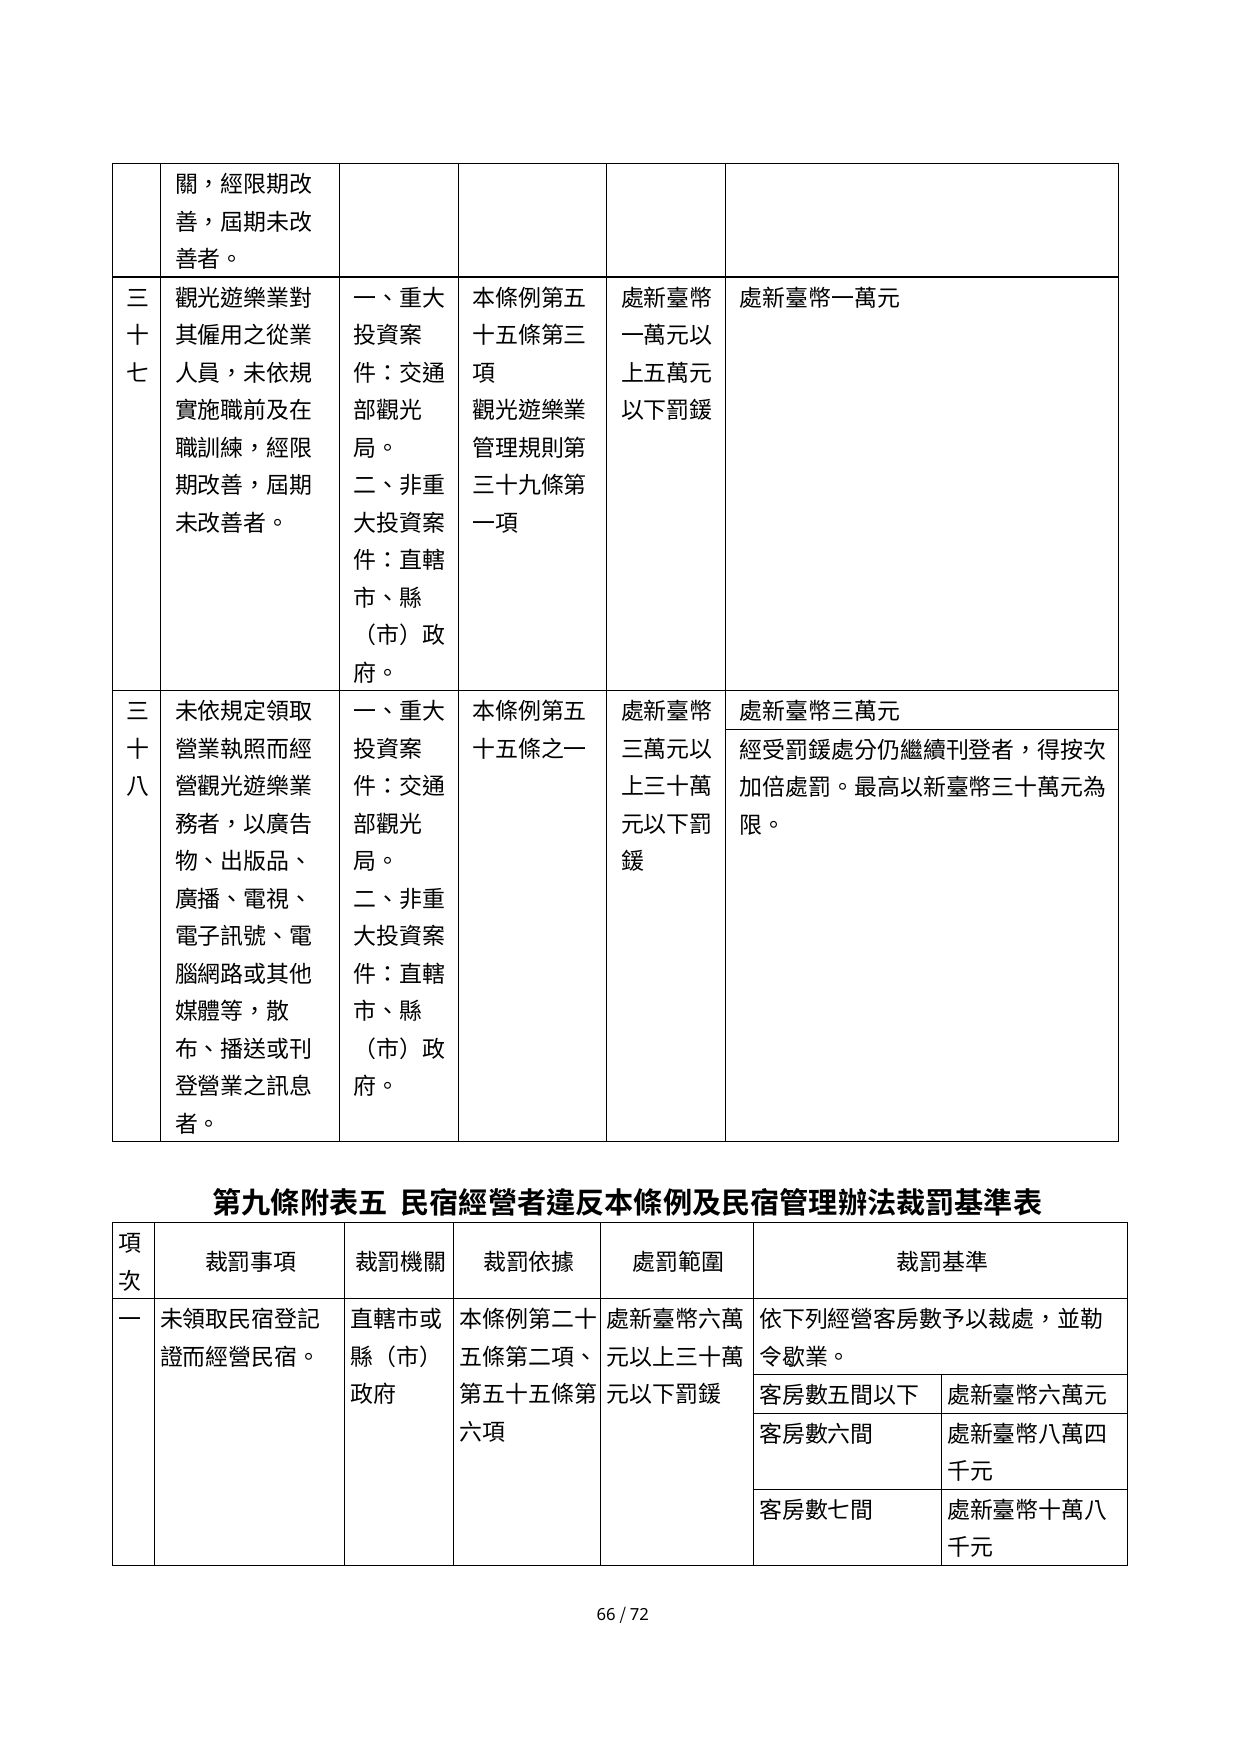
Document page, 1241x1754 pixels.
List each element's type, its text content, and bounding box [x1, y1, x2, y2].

table_cell [1123, 729, 1128, 1141]
table_header 裁罰依據 [454, 1223, 600, 1298]
table_cell 客房數七間 [754, 1490, 941, 1564]
table_cell 處新臺幣六萬元以上三十萬元以下罰鍰 [601, 1299, 753, 1564]
table_cell 處新臺幣三萬元以上三十萬元以下罰鍰 [607, 691, 725, 1141]
table_cell 客房數五間以下 [754, 1375, 941, 1412]
table_cell 三十七 [113, 278, 160, 690]
table_cell [459, 164, 606, 276]
table_cell [1119, 163, 1123, 276]
table_cell [1119, 276, 1123, 690]
table_cell 經受罰鍰處分仍繼續刊登者，得按次加倍處罰。最高以新臺幣三十萬元為限。 [726, 730, 1118, 1141]
table_header 裁罰事項 [155, 1223, 344, 1298]
table_cell 處新臺幣六萬元 [942, 1375, 1127, 1412]
table_cell 處新臺幣八萬四千元 [942, 1414, 1127, 1488]
table_cell 處新臺幣三萬元 [726, 691, 1118, 728]
table_cell 未領取民宿登記證而經營民宿。 [155, 1299, 344, 1564]
table_header 裁罰基準 [754, 1223, 1127, 1298]
table_cell [607, 164, 725, 276]
table_cell 一、重大投資案件：交通部觀光局。 二、非重大投資案件：直轄市、縣（市）政府。 [340, 691, 458, 1141]
table_cell 三十八 [113, 691, 160, 1141]
table_cell 處新臺幣一萬元 [726, 278, 1118, 690]
table_cell 依下列經營客房數予以裁處，並勒令歇業。 [754, 1299, 1127, 1374]
table_cell [1119, 690, 1123, 1141]
table_cell 本條例第五十五條之一 [459, 691, 606, 1141]
text 第九條附表五 民宿經營者違反本條例及民宿管理辦法裁罰基準表 [118, 1179, 1136, 1222]
table_cell 觀光遊樂業對其僱用之從業人員，未依規實施職前及在職訓練，經限期改善，屆期未改善者。 [161, 278, 339, 690]
table_header 處罰範圍 [601, 1223, 753, 1298]
table_header 項次 [113, 1223, 154, 1298]
table_cell 未依規定領取營業執照而經營觀光遊樂業務者，以廣告物、出版品、廣播、電視、電子訊號、電腦網路或其他媒體等，散布、播送或刊登營業之訊息者。 [161, 691, 339, 1141]
table_cell [113, 164, 160, 276]
table_cell 客房數六間 [754, 1414, 941, 1488]
table_cell [1123, 276, 1128, 690]
table_cell 本條例第二十五條第二項、第五十五條第六項 [454, 1299, 600, 1564]
table_cell 本條例第五十五條第三項 觀光遊樂業管理規則第三十九條第一項 [459, 278, 606, 690]
table_cell 一 [113, 1299, 154, 1564]
table_cell 一、重大投資案件：交通部觀光局。 二、非重大投資案件：直轄市、縣（市）政府。 [340, 278, 458, 690]
table_cell 處新臺幣一萬元以上五萬元以下罰鍰 [607, 278, 725, 690]
table_cell 關，經限期改善，屆期未改善者。 [161, 164, 339, 276]
table_header 裁罰機關 [345, 1223, 453, 1298]
table_cell [1123, 690, 1128, 728]
table_cell [1123, 163, 1128, 276]
table_cell 處新臺幣十萬八千元 [942, 1490, 1127, 1564]
table_cell [726, 164, 1118, 276]
table_cell [340, 164, 458, 276]
table_cell 直轄市或縣（市）政府 [345, 1299, 453, 1564]
